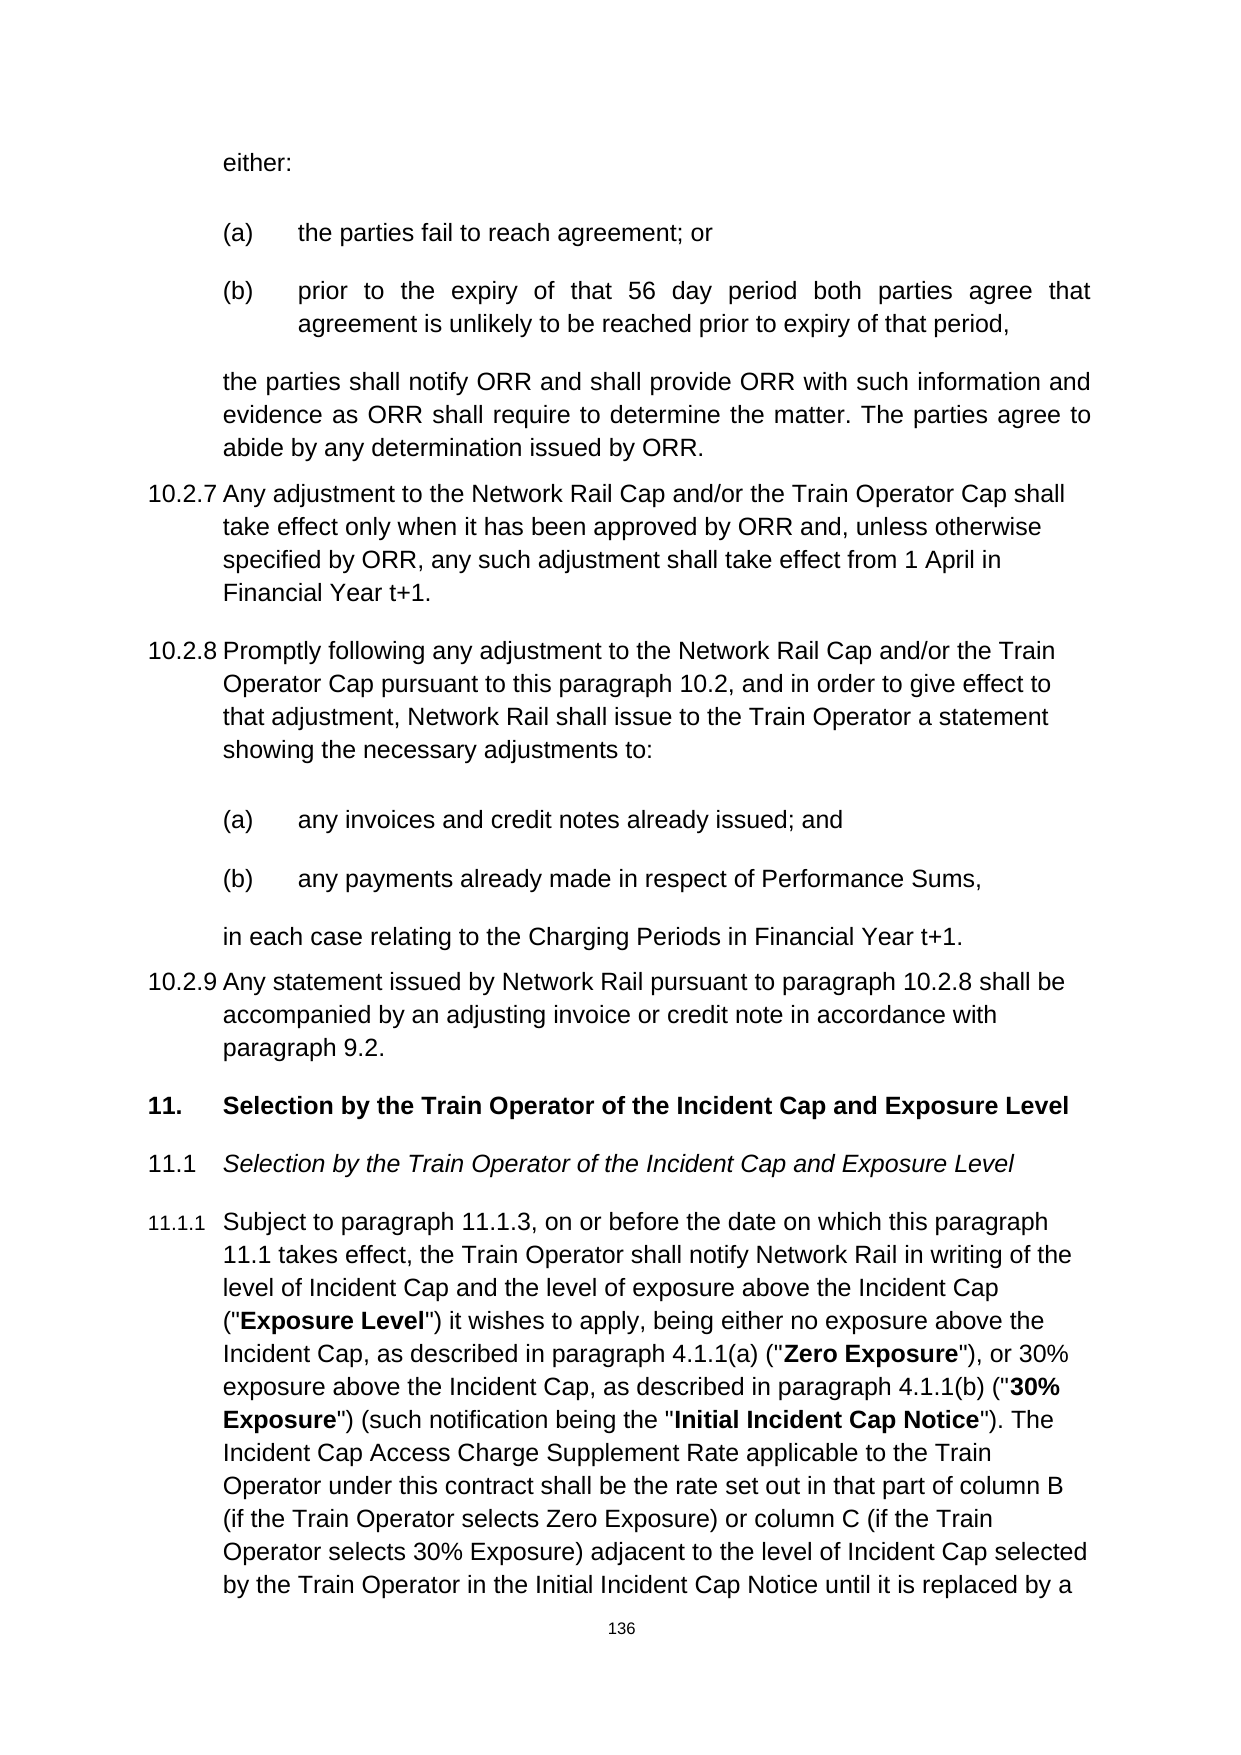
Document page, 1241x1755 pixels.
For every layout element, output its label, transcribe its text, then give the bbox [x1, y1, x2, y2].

list Subject to paragraph 11.1.3, on or before the date on which this paragraph 11.1 takes effect, the Train Operator shall notify Network Rail in writing of the level of Incident Cap and the level of exposure above the Incident Cap ("Exposure Level") it wishes to apply, being either no exposure above the Incident Cap, as described in paragraph 4.1.1(a) ("Zero Exposure"), or 30% exposure above the Incident Cap, as described in paragraph 4.1.1(b) ("30% Exposure") (such notification being the "Initial Incident Cap Notice"). The Incident Cap Access Charge Supplement Rate applicable to the Train Operator under this contract shall be the rate set out in that part of column B (if the Train Operator selects Zero Exposure) or column C (if the Train Operator selects 30% Exposure) adjacent to the level of Incident Cap selected by the Train Operator in the Initial Incident Cap Notice until it is replaced by a [148, 1207, 1093, 1599]
list either: [148, 148, 1093, 176]
list Promptly following any adjustment to the Network Rail Cap and/or the Train Operator Cap pursuant to this paragraph 10.2, and in order to give effect to that adjustment, Network Rail shall issue to the Train Operator a statement showing the necessary adjustments to: [148, 636, 1093, 764]
text in each case relating to the Charging Periods in Financial Year t+1. [223, 922, 1093, 950]
list Selection by the Train Operator of the Incident Cap and Exposure Level [148, 1149, 1093, 1178]
list Any statement issued by Network Rail pursuant to paragraph 10.2.8 shall be accompanied by an adjusting invoice or credit note in accordance with paragraph 9.2. [148, 967, 1093, 1062]
list Selection by the Train Operator of the Incident Cap and Exposure Level [148, 1091, 1093, 1120]
text (b) any payments already made in respect of Performance Sums, [223, 863, 1093, 892]
text (a) the parties fail to reach agreement; or [223, 218, 1093, 247]
text (a) any invoices and credit notes already issued; and [223, 806, 1093, 834]
text the parties shall notify ORR and shall provide ORR with such information and evidence as ORR shall require to determine the matter. The parties agree to abide by any determination issued by ORR. [223, 367, 1093, 462]
text (b) prior to the expiry of that 56 day period both parties agree that agreement is unlikely to be reached prior to expiry of that period, [223, 276, 1093, 338]
list Any adjustment to the Network Rail Cap and/or the Train Operator Cap shall take effect only when it has been approved by ORR and, unless otherwise specified by ORR, any such adjustment shall take effect from 1 April in Financial Year t+1. [148, 479, 1093, 607]
